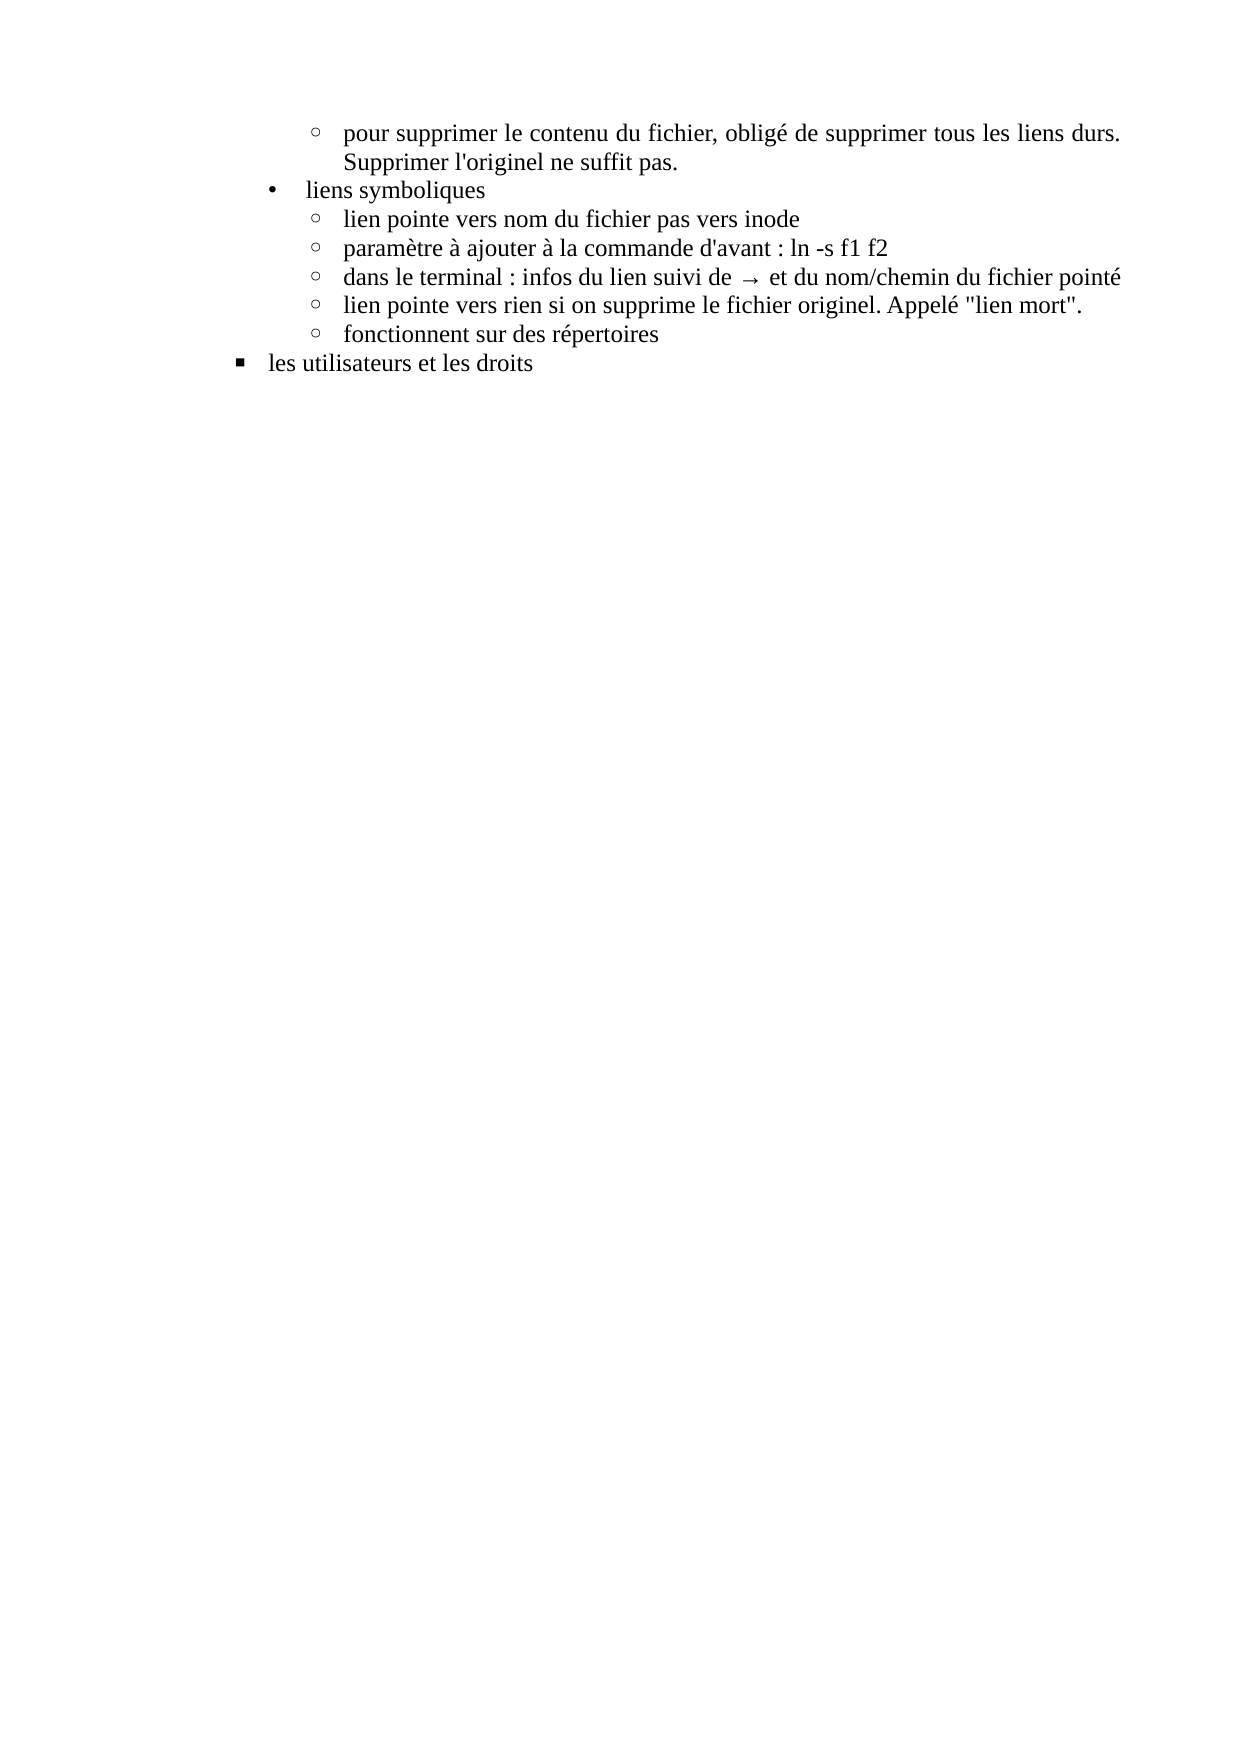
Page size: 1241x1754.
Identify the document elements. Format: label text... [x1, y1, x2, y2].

list paramètre à ajouter à la commande d'avant : ln -s f1 f2 [306, 233, 1122, 262]
list lien pointe vers nom du fichier pas vers inode [306, 204, 1122, 233]
list les utilisateurs et les droits [231, 348, 1122, 377]
list dans le terminal : infos du lien suivi de → et du nom/chemin du fichier pointé [306, 262, 1122, 291]
list liens symboliques [268, 176, 1122, 204]
list fonctionnent sur des répertoires [306, 319, 1122, 348]
list pour supprimer le contenu du fichier, obligé de supprimer tous les liens durs. Supprimer l'originel ne suffit pas. [306, 118, 1122, 176]
list lien pointe vers rien si on supprime le fichier originel. Appelé "lien mort". [306, 291, 1122, 319]
